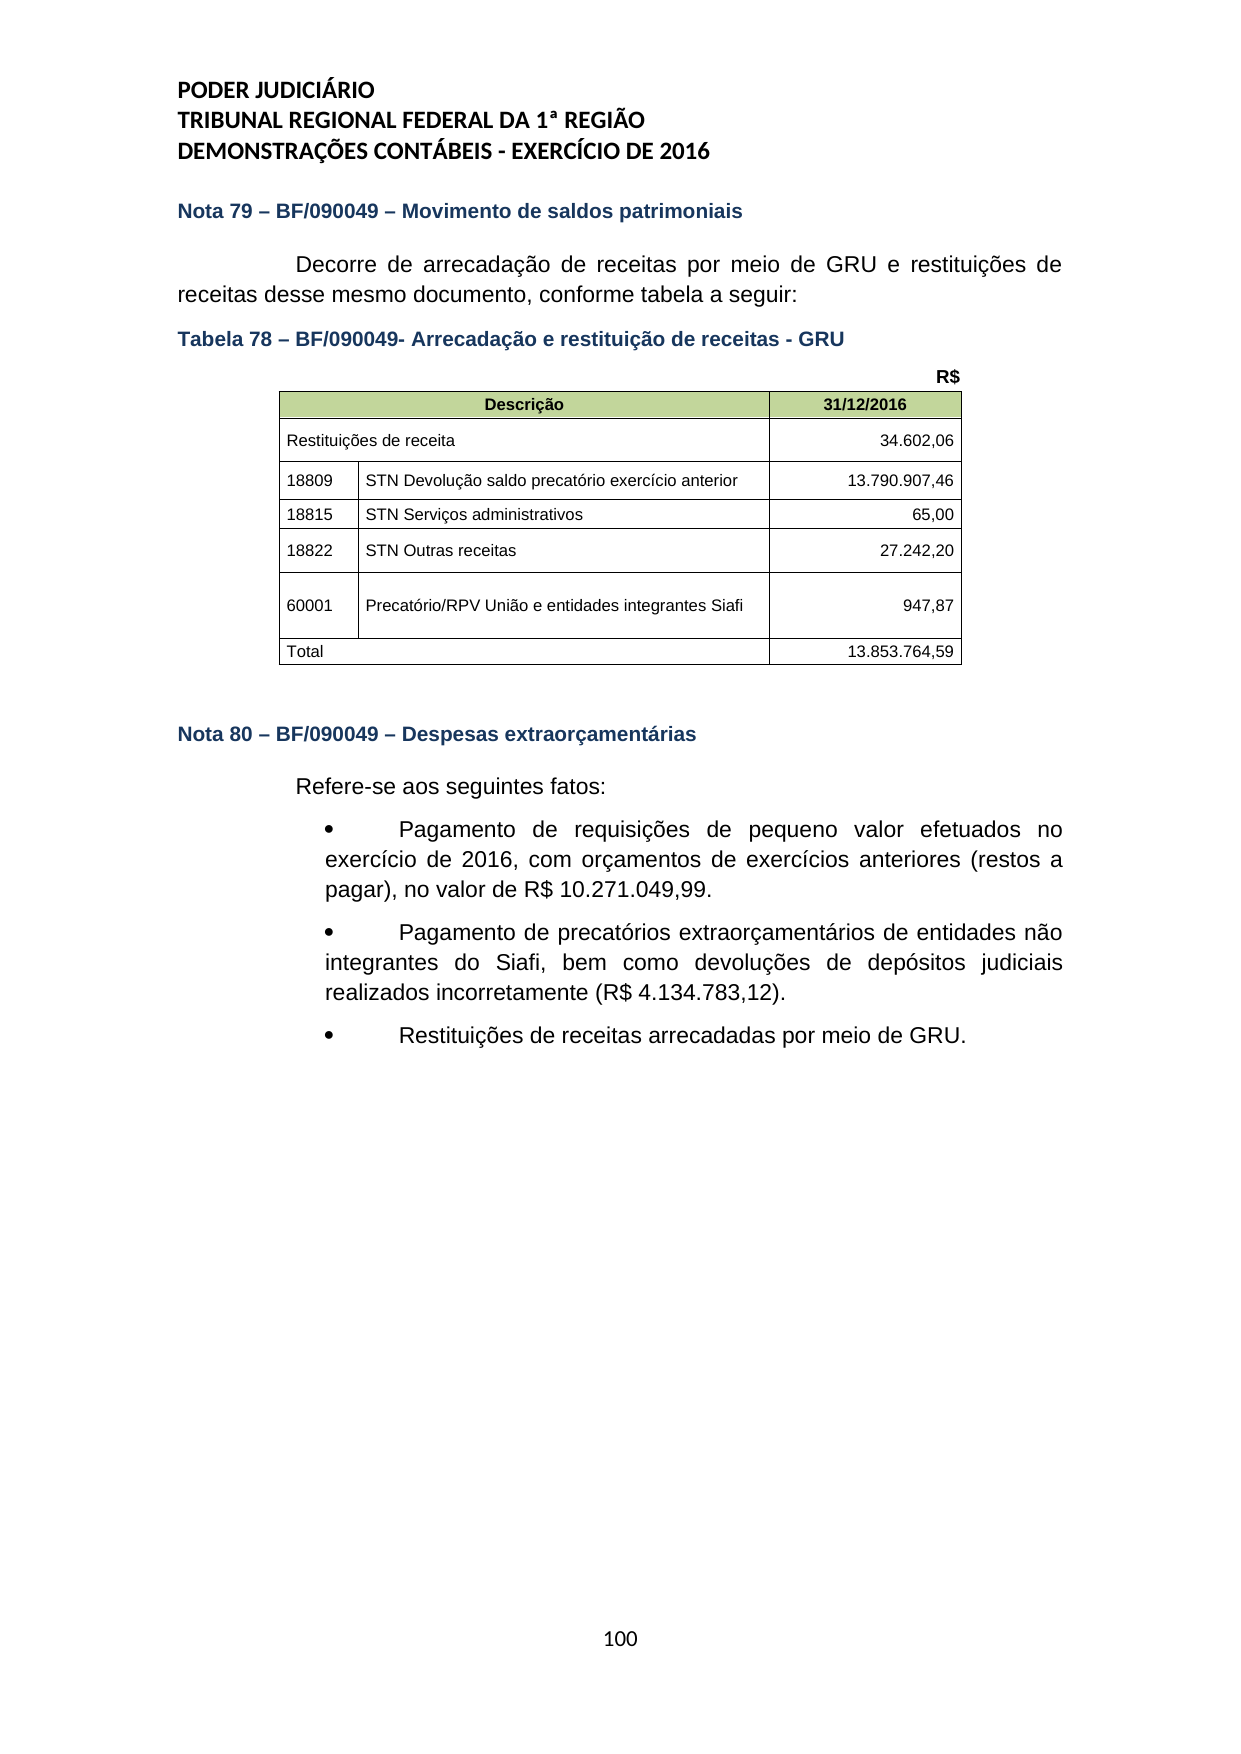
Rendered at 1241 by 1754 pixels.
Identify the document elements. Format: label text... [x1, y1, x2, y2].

table_cell 18815 [280, 500, 358, 528]
table_cell Precatório/RPV União e entidades integrantes Siafi [359, 573, 769, 638]
table_cell STN Serviços administrativos [359, 500, 769, 528]
table_cell 60001 [280, 573, 358, 638]
subtitle Nota 79 – BF/090049 – Movimento de saldos patrimoniais [177, 197, 1071, 225]
table_cell Restituições de receita [280, 419, 769, 461]
table_header 31/12/2016 [770, 392, 961, 417]
table_cell 34.602,06 [770, 419, 961, 461]
table_cell 13.853.764,59 [770, 639, 961, 664]
list Restituições de receitas arrecadadas por meio de GRU. [325, 1022, 1063, 1048]
table_cell STN Outras receitas [359, 529, 769, 572]
table_cell 947,87 [770, 573, 961, 638]
table_cell 27.242,20 [770, 529, 961, 572]
table_cell 65,00 [770, 500, 961, 528]
list Pagamento de requisições de pequeno valor efetuados no exercício de 2016, com orçamentos de exercícios anteriores (restos a pagar), no valor de R$ 10.271.049,99. [325, 816, 1063, 902]
table_cell Total [280, 639, 769, 664]
list Pagamento de precatórios extraorçamentários de entidades não integrantes do Siafi, bem como devoluções de depósitos judiciais realizados incorretamente (R$ 4.134.783,12). [325, 919, 1063, 1006]
list Refere-se aos seguintes fatos: [177, 773, 1063, 799]
table_cell 18809 [280, 462, 358, 499]
table_header Descrição [280, 392, 769, 417]
list R$ [177, 366, 960, 388]
text Tabela 78 – BF/090049- Arrecadação e restituição de receitas - GRU [177, 325, 1071, 353]
table_cell 18822 [280, 529, 358, 572]
subtitle Nota 80 – BF/090049 – Despesas extraorçamentárias [177, 719, 1071, 747]
table_cell STN Devolução saldo precatório exercício anterior [359, 462, 769, 499]
list Decorre de arrecadação de receitas por meio de GRU e restituições de receitas desse mesmo documento, conforme tabela a seguir: [177, 251, 1063, 307]
table_cell 13.790.907,46 [770, 462, 961, 499]
